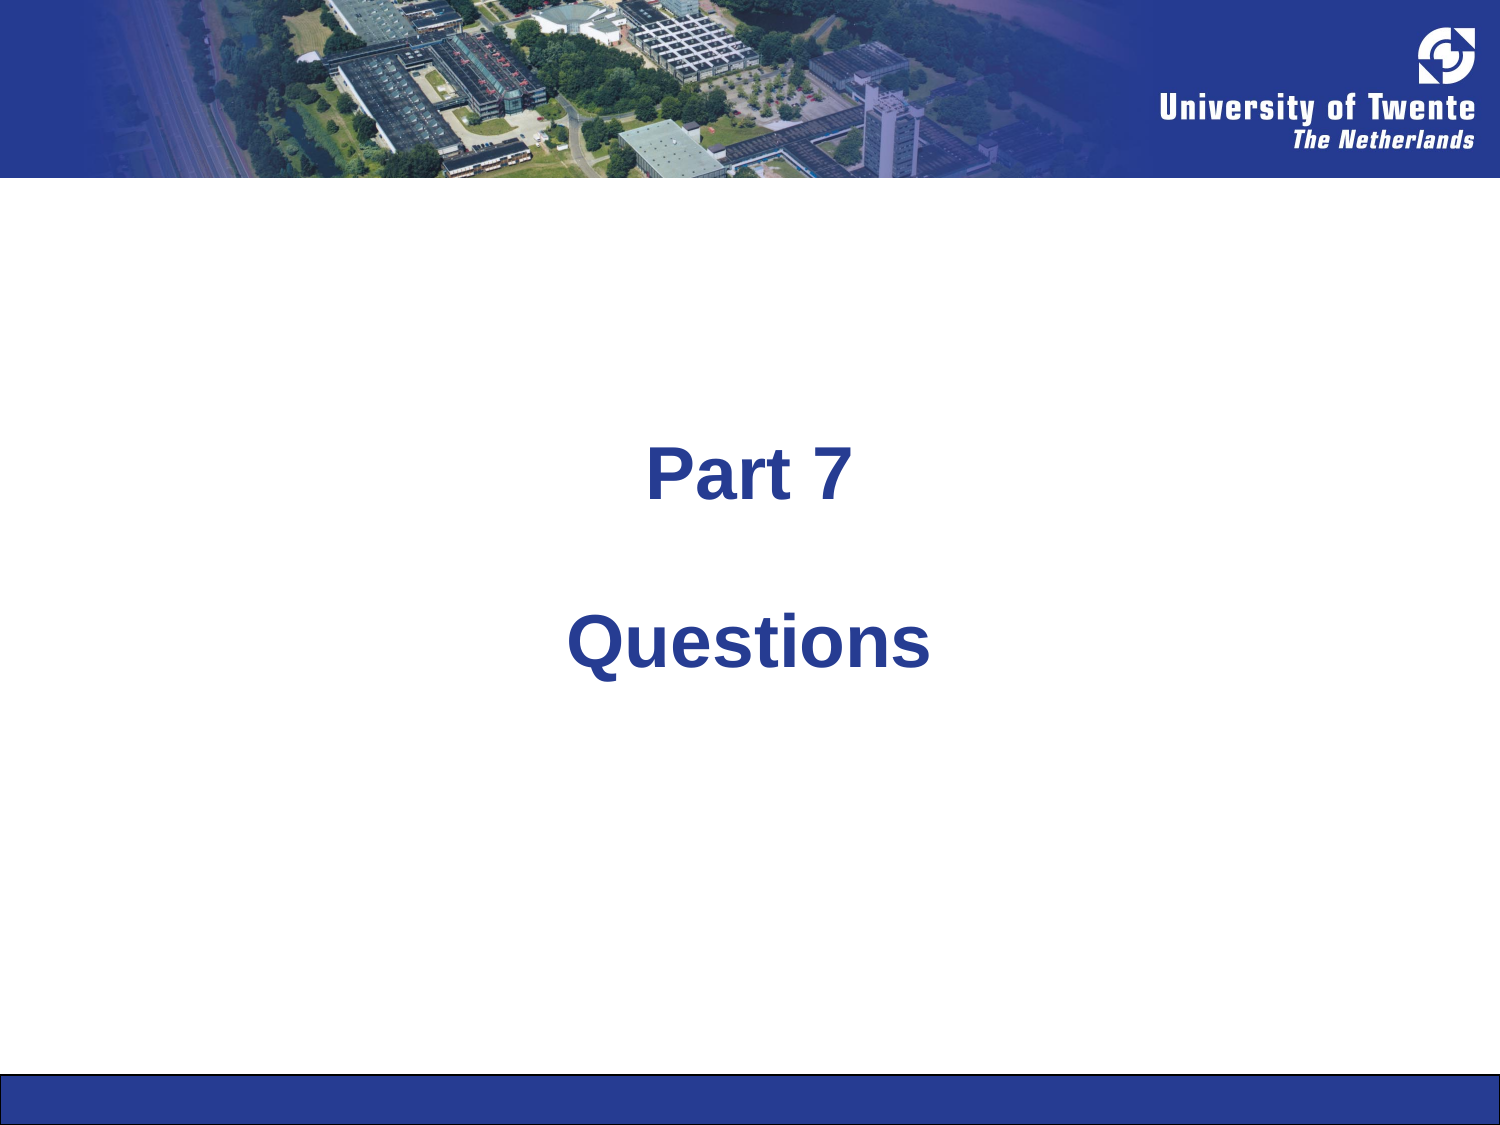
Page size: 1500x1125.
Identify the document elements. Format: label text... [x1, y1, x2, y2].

title Part 7 Questions [112, 412, 1388, 703]
picture [0, 0, 1500, 178]
